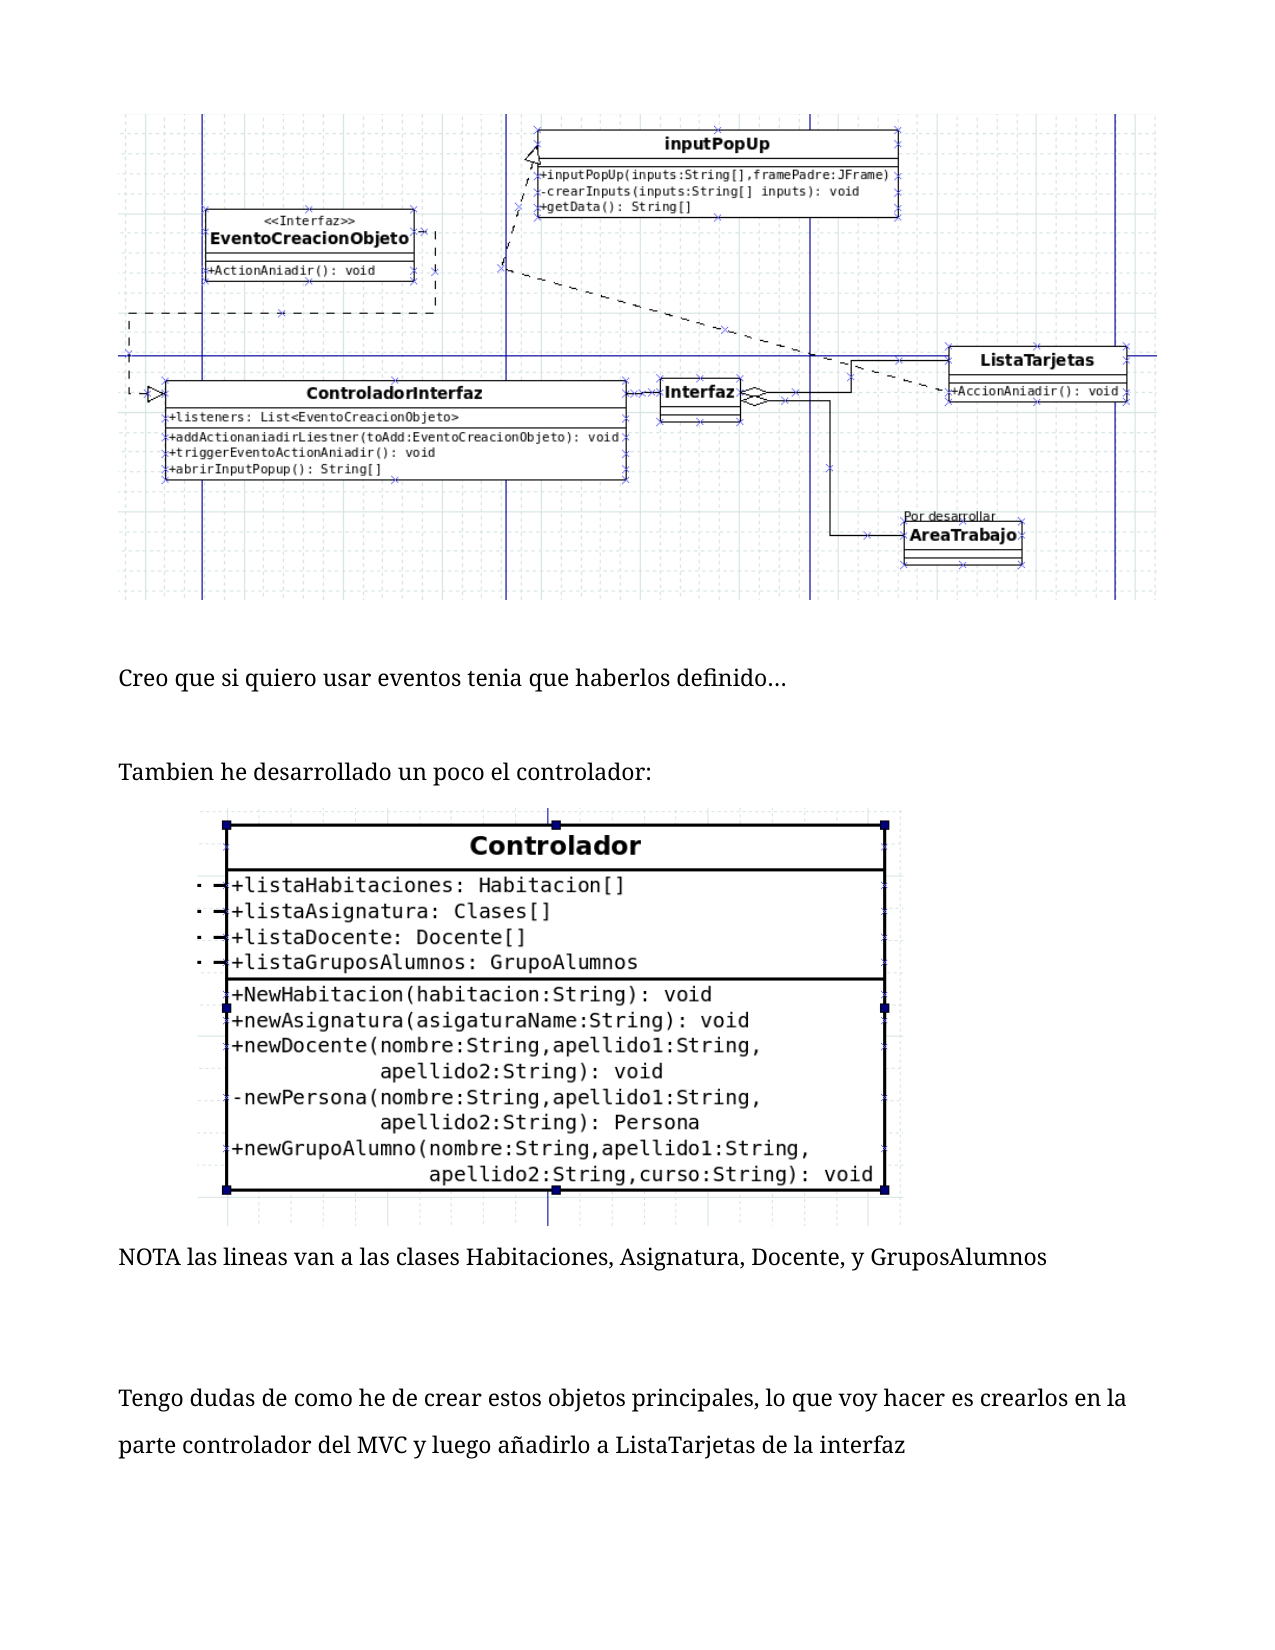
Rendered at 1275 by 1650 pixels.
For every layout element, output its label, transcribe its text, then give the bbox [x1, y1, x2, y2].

text Tengo dudas de como he de crear estos objetos principales, lo que voy hacer es crearlos en la parte controlador del MVC y luego añadirlo a ListaTarjetas de la interfaz [118, 1382, 1157, 1460]
text Tambien he desarrollado un poco el controlador: [118, 756, 1157, 787]
text NOTA las lineas van a las clases Habitaciones, Asignatura, Docente, y GruposAlumnos [118, 1226, 1157, 1272]
picture [118, 114, 1157, 600]
picture [197, 808, 904, 1226]
text Creo que si quiero usar eventos tenia que haberlos definido… [118, 662, 1157, 693]
